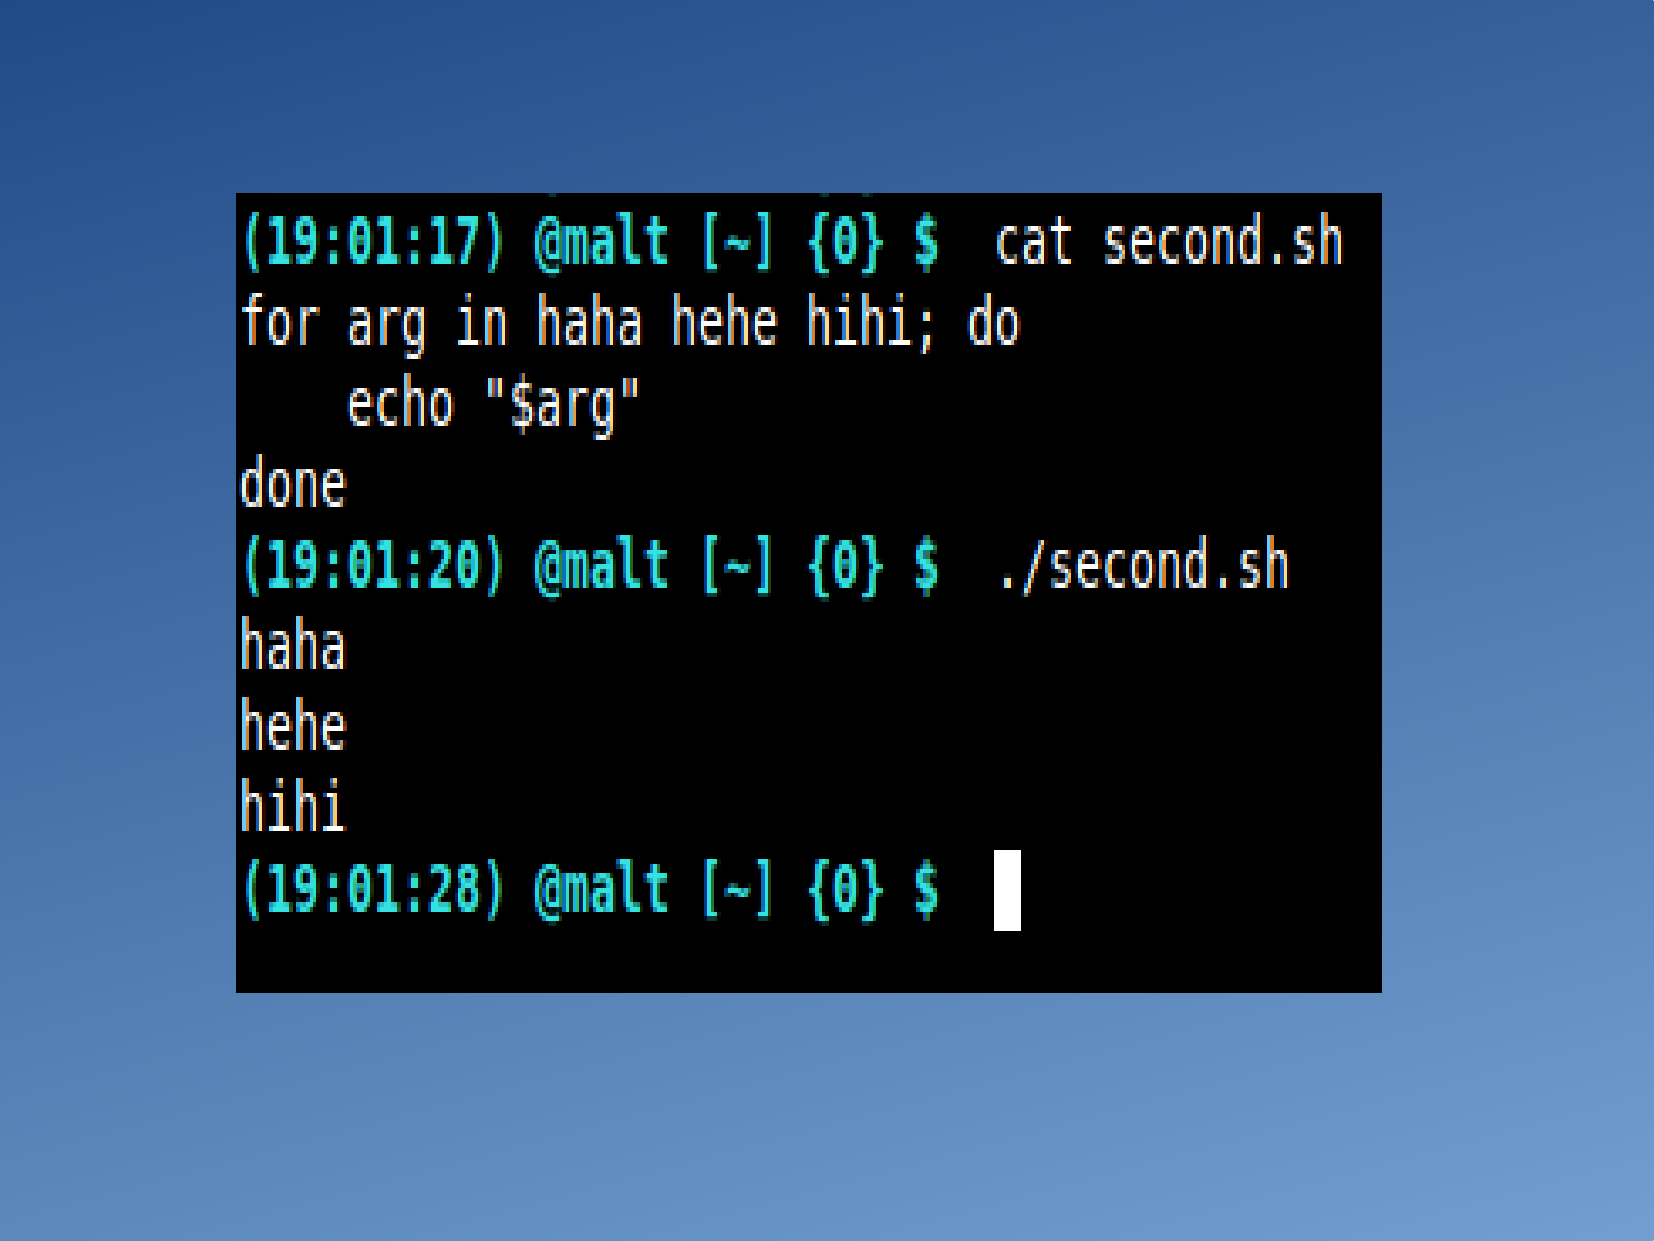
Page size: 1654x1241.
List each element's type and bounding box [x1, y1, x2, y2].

picture [236, 193, 1382, 993]
